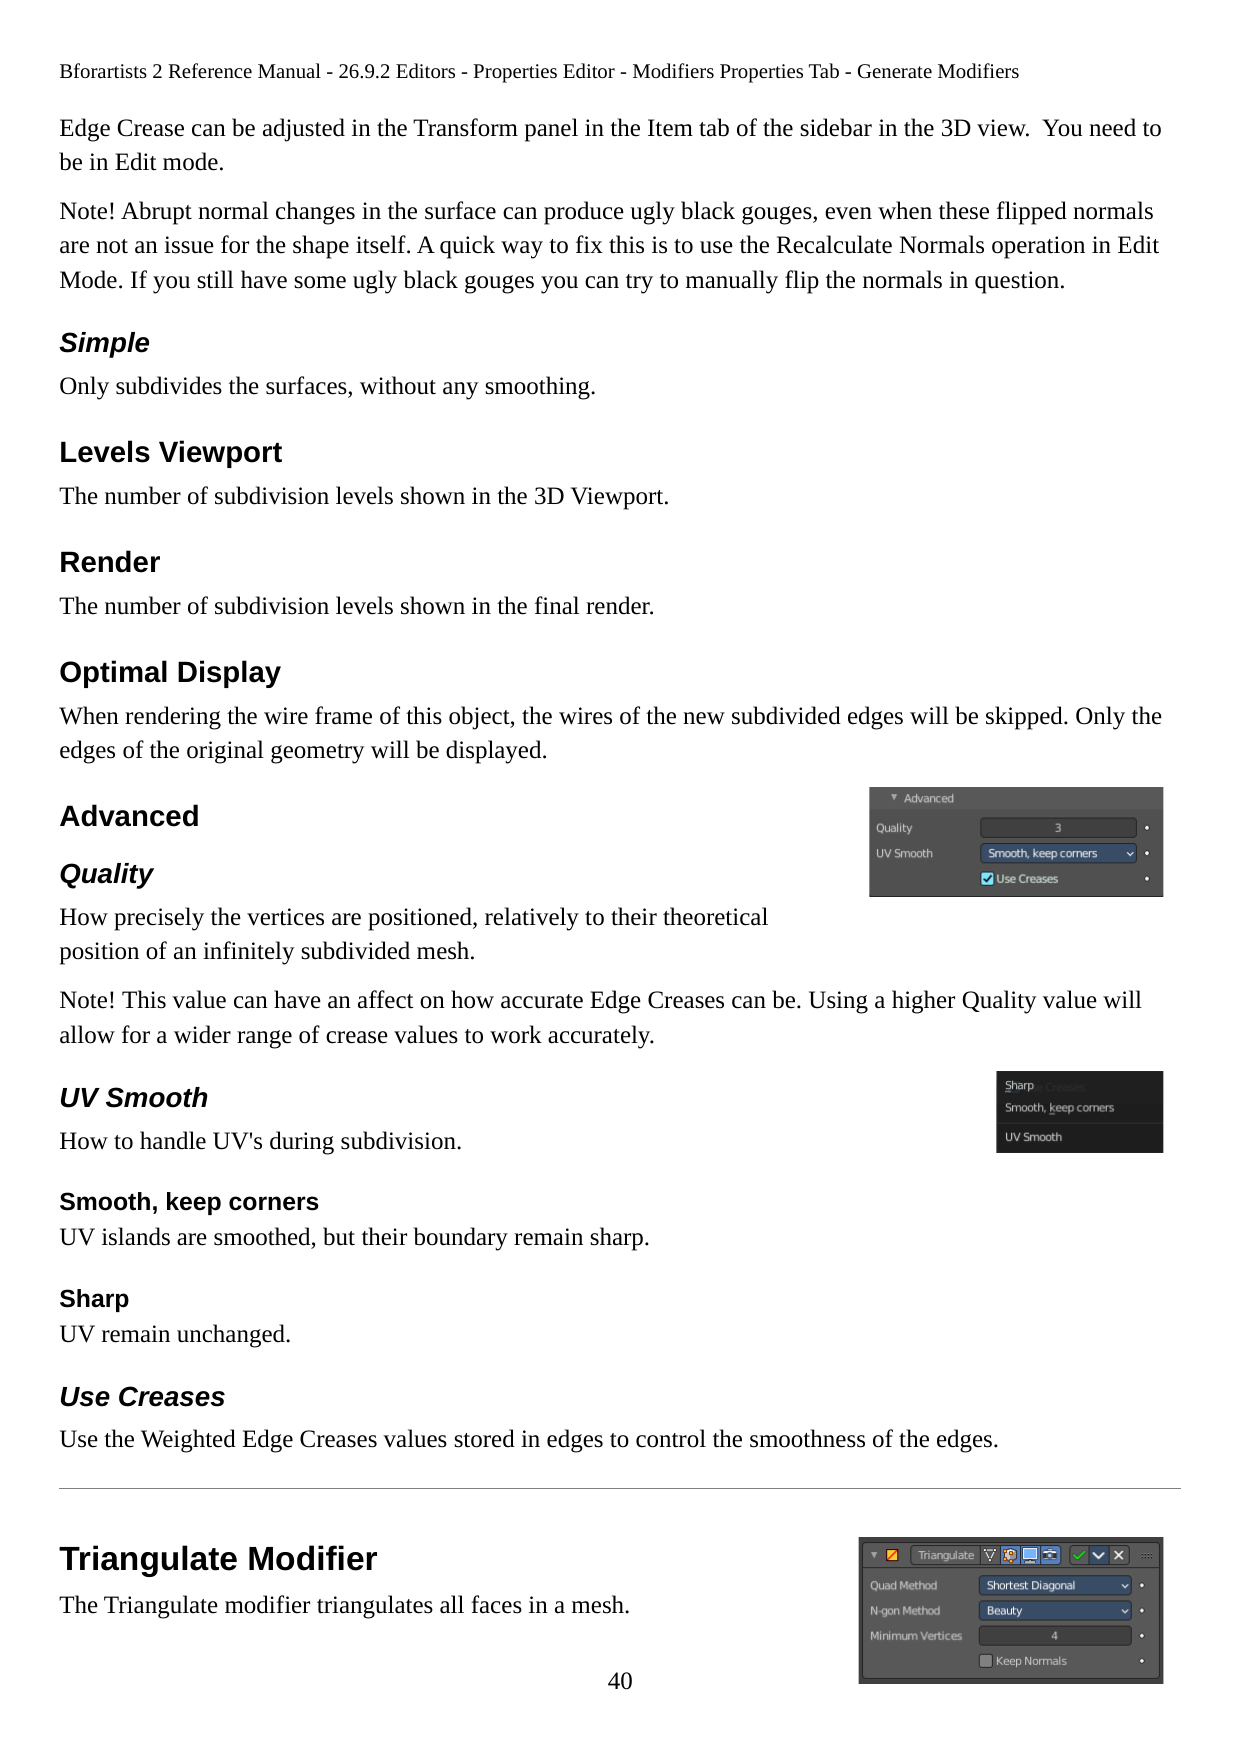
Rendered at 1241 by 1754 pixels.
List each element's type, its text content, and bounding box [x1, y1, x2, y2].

text How precisely the vertices are positioned, relatively to their theoretical position of an infinitely subdivided mesh. [59, 902, 1181, 965]
text UV remain unchanged. [59, 1319, 1181, 1347]
subtitle Use Creases [59, 1380, 1181, 1412]
subtitle Triangulate Modifier [59, 1539, 858, 1577]
text When rendering the wire frame of this object, the wires of the new subdivided edges will be skipped. Only the edges of the original geometry will be displayed. [59, 701, 1181, 764]
subtitle [1164, 1082, 1181, 1113]
subtitle Smooth, keep corners [59, 1187, 1181, 1216]
picture [869, 787, 1164, 897]
subtitle Render [59, 544, 1181, 578]
text How to handle UV's during subdivision. [59, 1126, 1181, 1155]
text The Triangulate modifier triangulates all faces in a mesh. [59, 1590, 858, 1618]
picture [858, 1537, 1164, 1684]
text Edge Crease can be adjusted in the Transform panel in the Item tab of the sidebar in the 3D view. You need to be in Edit mode. [59, 113, 1181, 176]
subtitle [1164, 858, 1181, 889]
text UV islands are smoothed, but their boundary remain sharp. [59, 1222, 1181, 1251]
subtitle UV Smooth [59, 1082, 996, 1113]
text Only subdivides the surfaces, without any smoothing. [59, 371, 1181, 400]
subtitle Quality [59, 858, 869, 889]
subtitle Optimal Display [59, 654, 1181, 688]
subtitle Sharp [59, 1284, 1181, 1312]
text The number of subdivision levels shown in the final render. [59, 591, 1181, 619]
subtitle [1164, 1539, 1181, 1577]
picture [996, 1071, 1164, 1153]
text Note! Abrupt normal changes in the surface can produce ugly black gouges, even when these flipped normals are not an issue for the shape itself. A quick way to fix this is to use the Recalculate Normals operation in Edit Mode. If you still have some ugly black gouges you can try to manually flip the normals in question. [59, 196, 1181, 294]
text The number of subdivision levels shown in the 3D Viewport. [59, 481, 1181, 510]
subtitle [1164, 799, 1181, 833]
subtitle Levels Viewport [59, 435, 1181, 468]
subtitle Simple [59, 327, 1181, 358]
text Note! This value can have an affect on how accurate Edge Creases can be. Using a higher Quality value will allow for a wider range of crease values to work accurately. [59, 986, 1181, 1049]
text Use the Weighted Edge Creases values stored in edges to control the smoothness of the edges. [59, 1424, 1181, 1453]
subtitle Advanced [59, 799, 869, 833]
